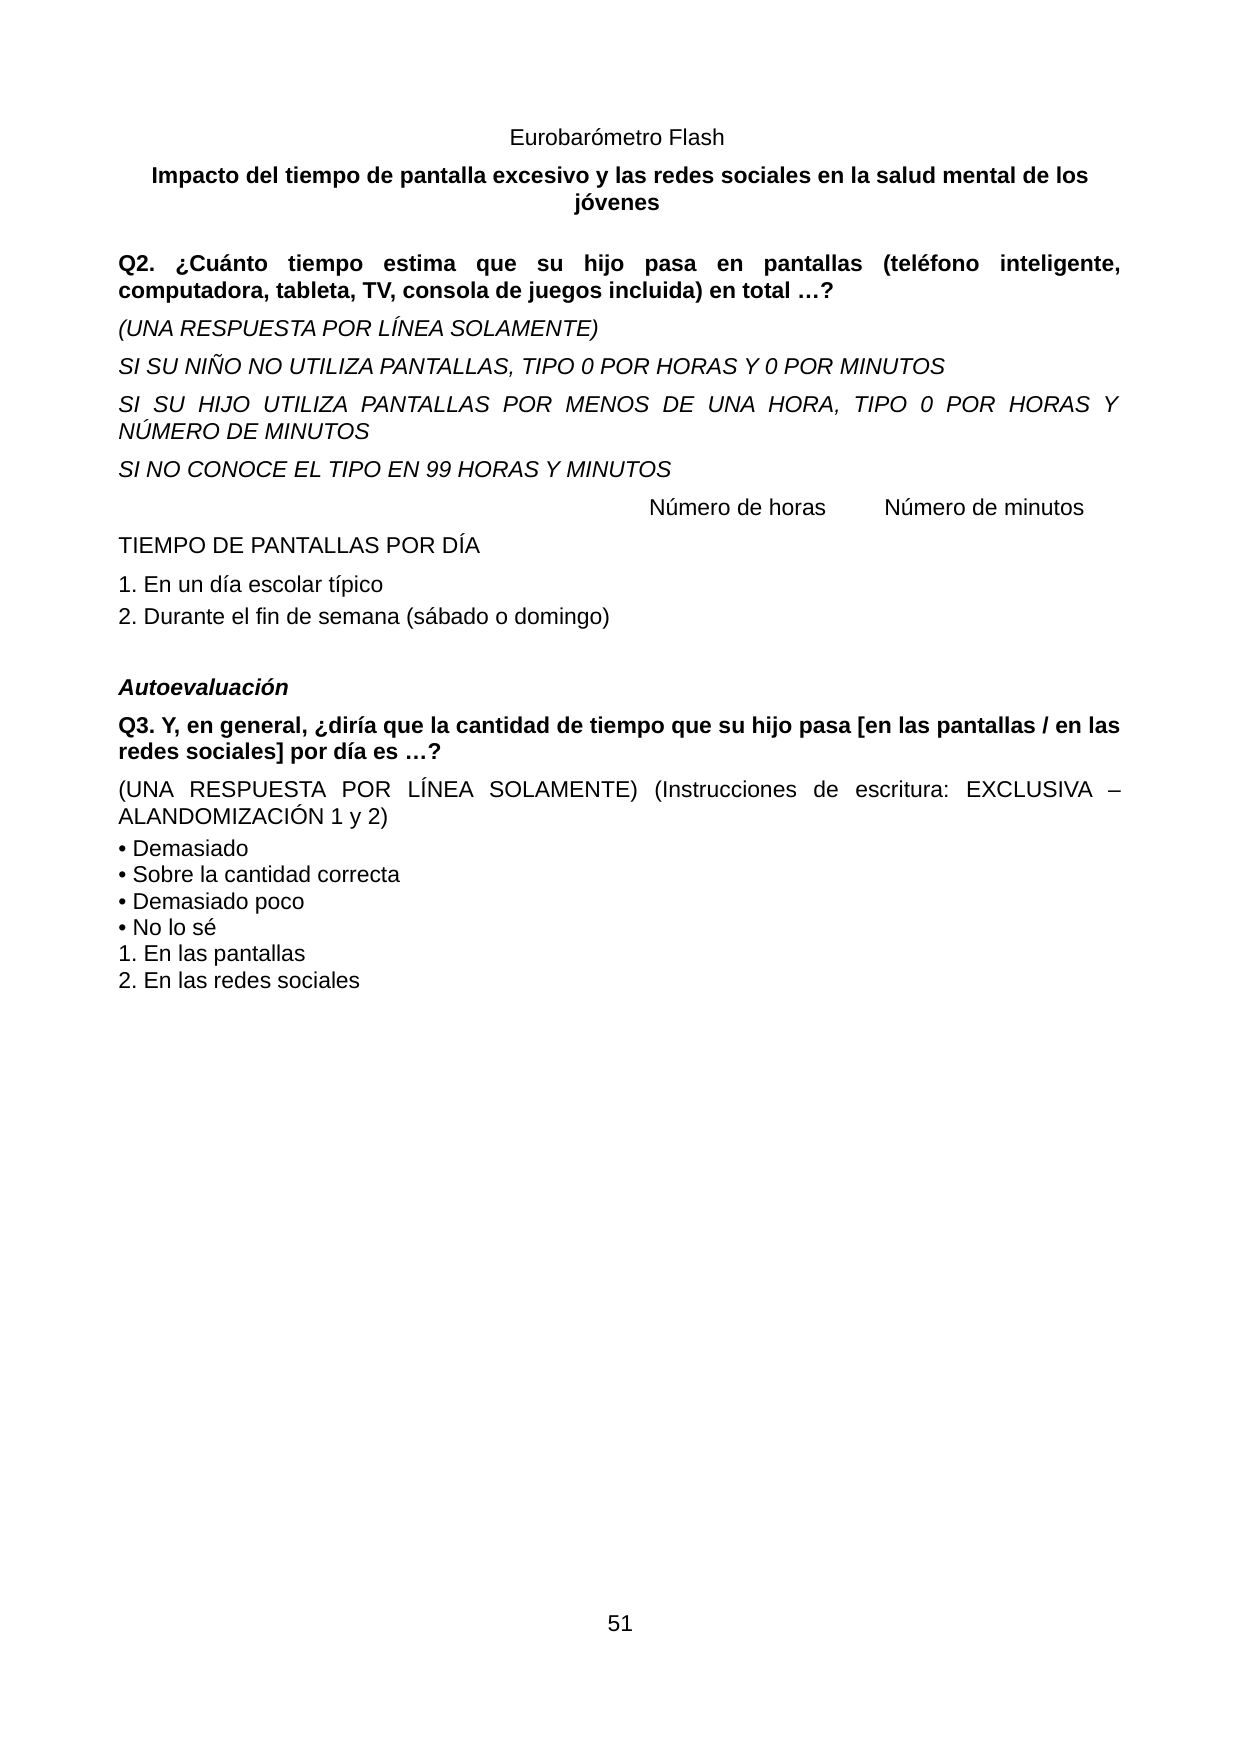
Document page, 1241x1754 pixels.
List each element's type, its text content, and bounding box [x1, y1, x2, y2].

text SI SU HIJO UTILIZA PANTALLAS POR MENOS DE UNA HORA, TIPO 0 POR HORAS Y NÚMERO DE MINUTOS [118, 391, 1122, 444]
text SI NO CONOCE EL TIPO EN 99 HORAS Y MINUTOS [118, 456, 1122, 482]
table_header [118, 488, 649, 527]
text (UNA RESPUESTA POR LÍNEA SOLAMENTE) (Instrucciones de escritura: EXCLUSIVA – ALANDOMIZACIÓN 1 y 2) [118, 776, 1122, 829]
text • Demasiado [118, 835, 1122, 861]
text (UNA RESPUESTA POR LÍNEA SOLAMENTE) [118, 315, 1122, 341]
table_cell TIEMPO DE PANTALLAS POR DÍA [118, 527, 649, 565]
table_header Número de minutos [884, 488, 1122, 527]
text 2. Durante el fin de semana (sábado o domingo) [118, 603, 1122, 629]
table_header Número de horas [649, 488, 884, 527]
text • Demasiado poco [118, 888, 1122, 914]
text 2. En las redes sociales [118, 967, 1122, 993]
text • Sobre la cantidad correcta [118, 861, 1122, 888]
text SI SU NIÑO NO UTILIZA PANTALLAS, TIPO 0 POR HORAS Y 0 POR MINUTOS [118, 353, 1122, 379]
text Q2. ¿Cuánto tiempo estima que su hijo pasa en pantallas (teléfono inteligente, computadora, tableta, TV, consola de juegos incluida) en total …? [118, 250, 1122, 303]
text Autoevaluación [118, 673, 1122, 700]
table_cell [649, 527, 884, 565]
text • No lo sé [118, 914, 1122, 940]
text 1. En las pantallas [118, 940, 1122, 967]
text Q3. Y, en general, ¿diría que la cantidad de tiempo que su hijo pasa [en las pantallas / en las redes sociales] por día es …? [118, 712, 1122, 764]
table_cell [884, 527, 1122, 565]
text 1. En un día escolar típico [118, 571, 1122, 597]
